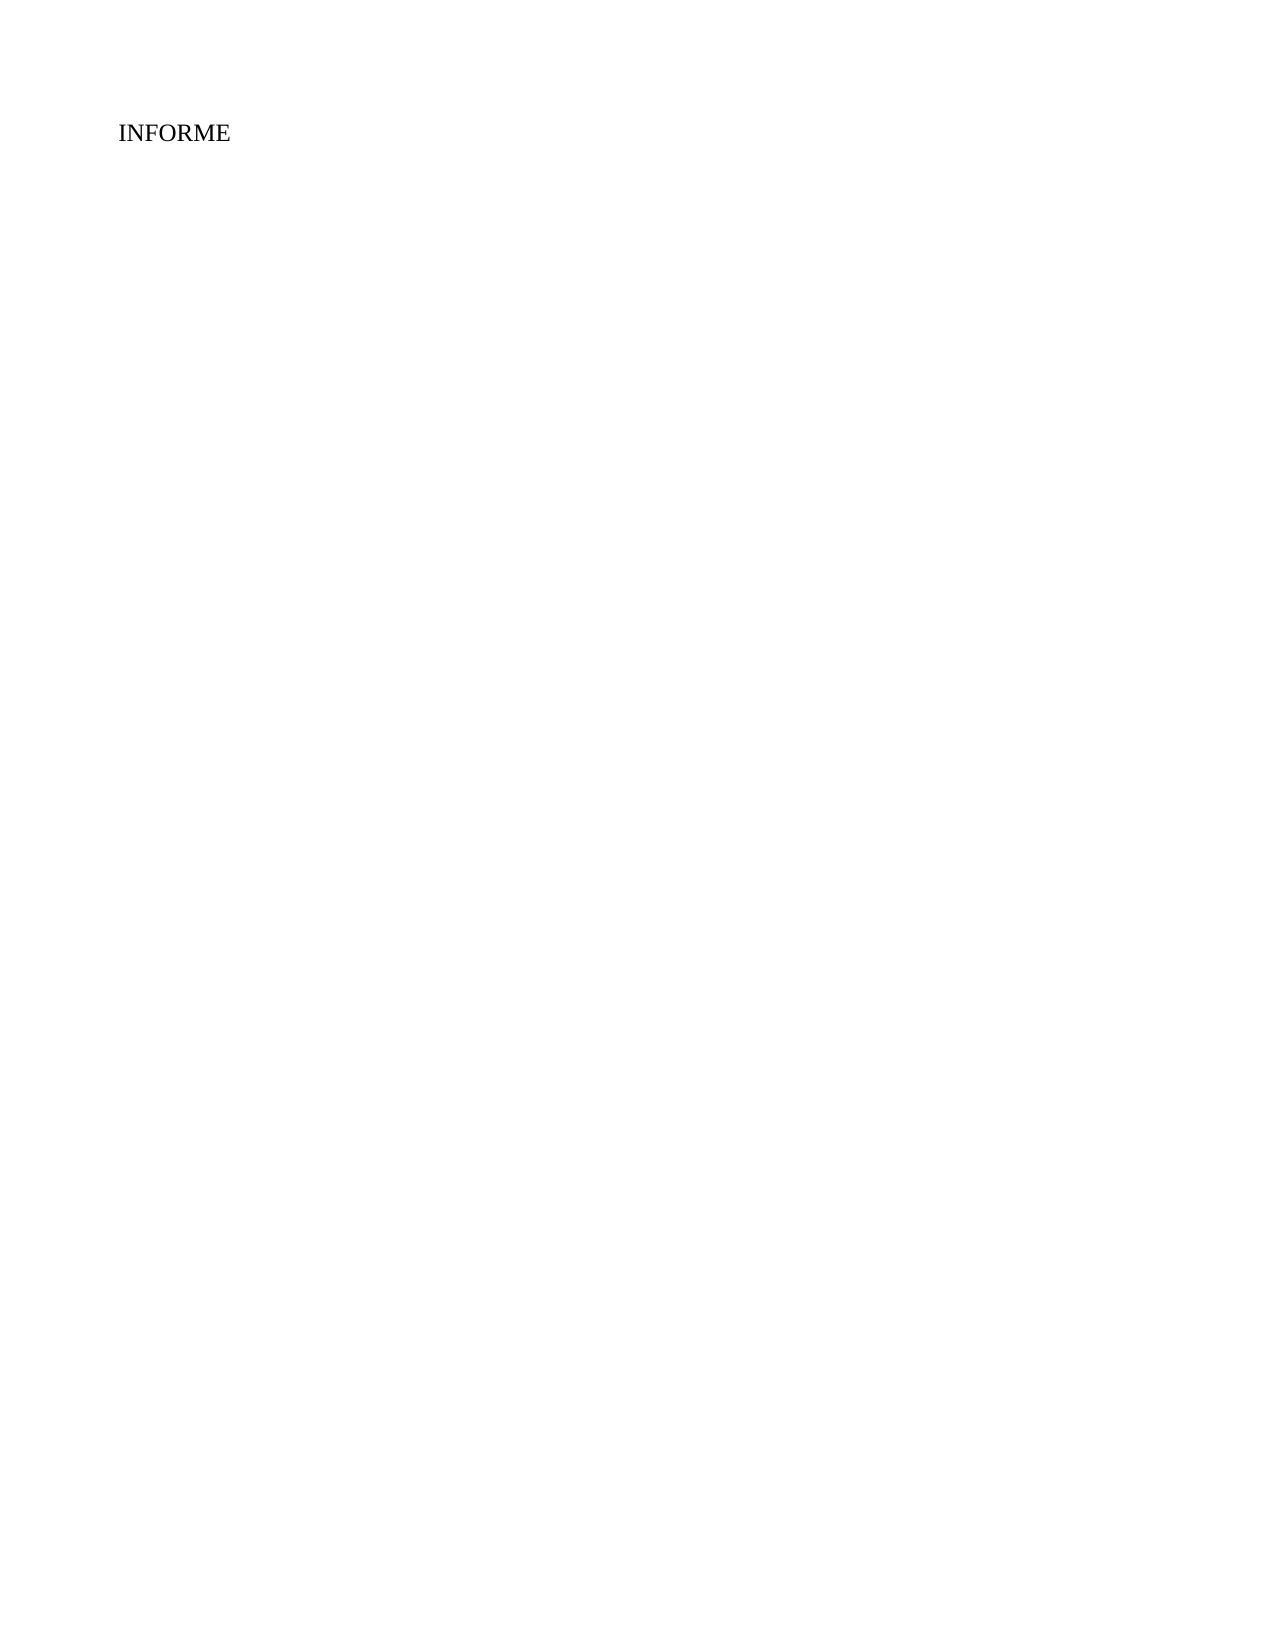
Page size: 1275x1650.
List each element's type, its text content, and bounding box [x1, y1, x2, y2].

text INFORME [118, 118, 1157, 147]
